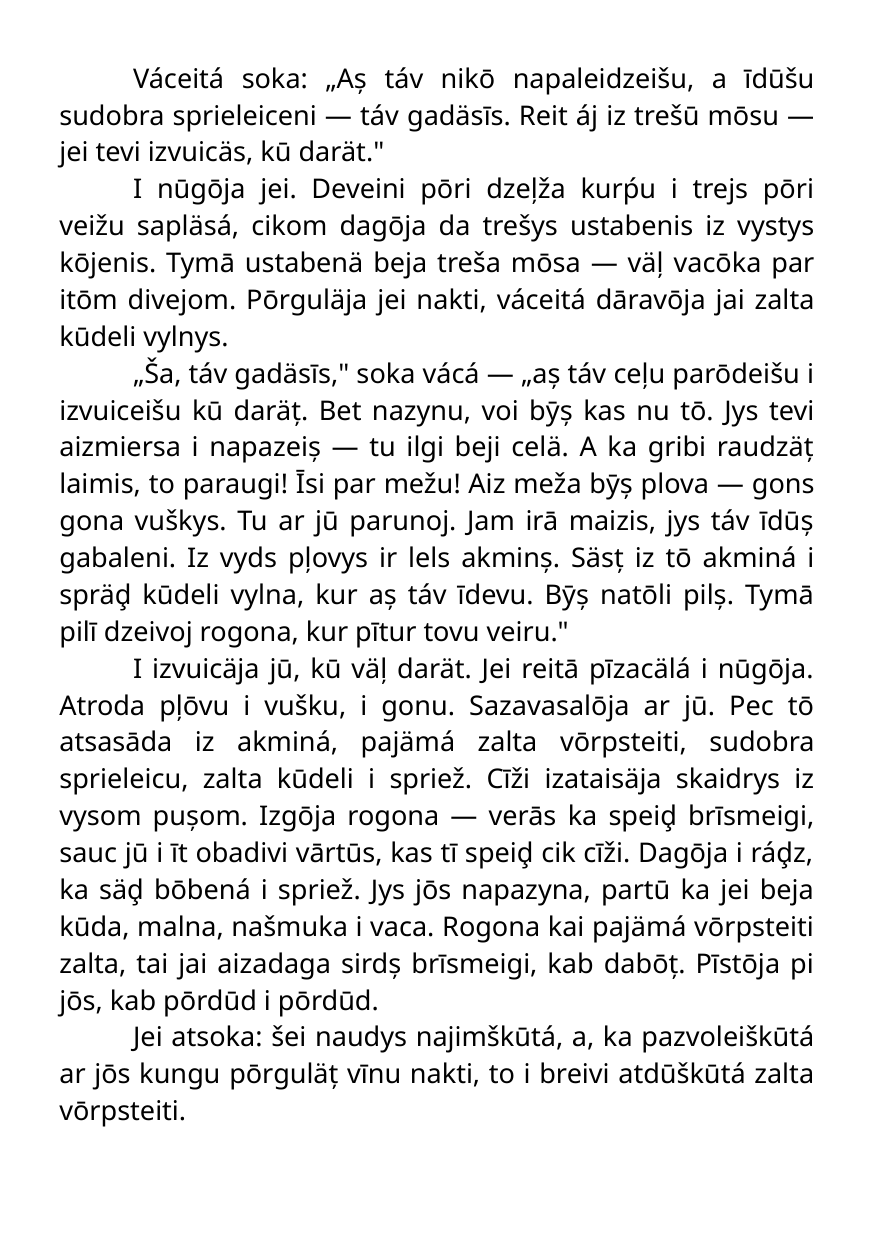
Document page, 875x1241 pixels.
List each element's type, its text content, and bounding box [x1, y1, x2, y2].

text „Ša, táv gadäsīs," soka vácá — „aș táv ceļu parōdeišu i izvuiceišu kū daräț. Bet nazynu, voi bȳș kas nu tō. Jys tevi aizmiersa i napazeiș — tu ilgi beji celä. A ka gribi raudzäț laimis, to paraugi! Īsi par mežu! Aiz meža bȳș plova — gons gona vuškys. Tu ar jū parunoj. Jam irā maizis, jys táv īdūș gabaleni. Iz vyds pļovys ir lels akminș. Säsț iz tō akminá i spräḑ kūdeli vylna, kur aș táv īdevu. Bȳș natōli pilș. Tymā pilī dzeivoj rogona, kur pītur tovu veiru." [59, 354, 815, 649]
text Jei atsoka: šei naudys najimškūtá, a, ka pazvoleiškūtá ar jōs kungu pōrguläț vīnu nakti, to i breivi atdūškūtá zalta vōrpsteiti. [59, 1018, 815, 1128]
text I izvuicäja jū, kū väļ darät. Jei reitā pīzacälá i nūgōja. Atroda pļōvu i vušku, i gonu. Sazavasalōja ar jū. Pec tō atsasāda iz akminá, pajämá zalta vōrpsteiti, sudobra sprieleicu, zalta kūdeli i spriež. Cīži izataisäja skaidrys iz vysom pușom. Izgōja rogona — verās ka speiḑ brīsmeigi, sauc jū i īt obadivi vārtūs, kas tī speiḑ cik cīži. Dagōja i ráḑz, ka säḑ bōbená i spriež. Jys jōs napazyna, partū ka jei beja kūda, malna, našmuka i vaca. Rogona kai pajämá vōrpsteiti zalta, tai jai aizadaga sirdș brīsmeigi, kab dabōț. Pīstōja pi jōs, kab pōrdūd i pōrdūd. [59, 649, 815, 1018]
text Váceitá soka: „Aș táv nikō napaleidzeišu, a īdūšu sudobra sprieleiceni — táv gadäsīs. Reit áj iz trešū mōsu — jei tevi izvuicäs, kū darät." [59, 59, 815, 170]
text I nūgōja jei. Deveini pōri dzeļža kurṕu i trejs pōri veižu sapläsá, cikom dagōja da trešys ustabenis iz vystys kōjenis. Tymā ustabenä beja treša mōsa — väļ vacōka par itōm divejom. Pōrguläja jei nakti, váceitá dāravōja jai zalta kūdeli vylnys. [59, 170, 815, 354]
